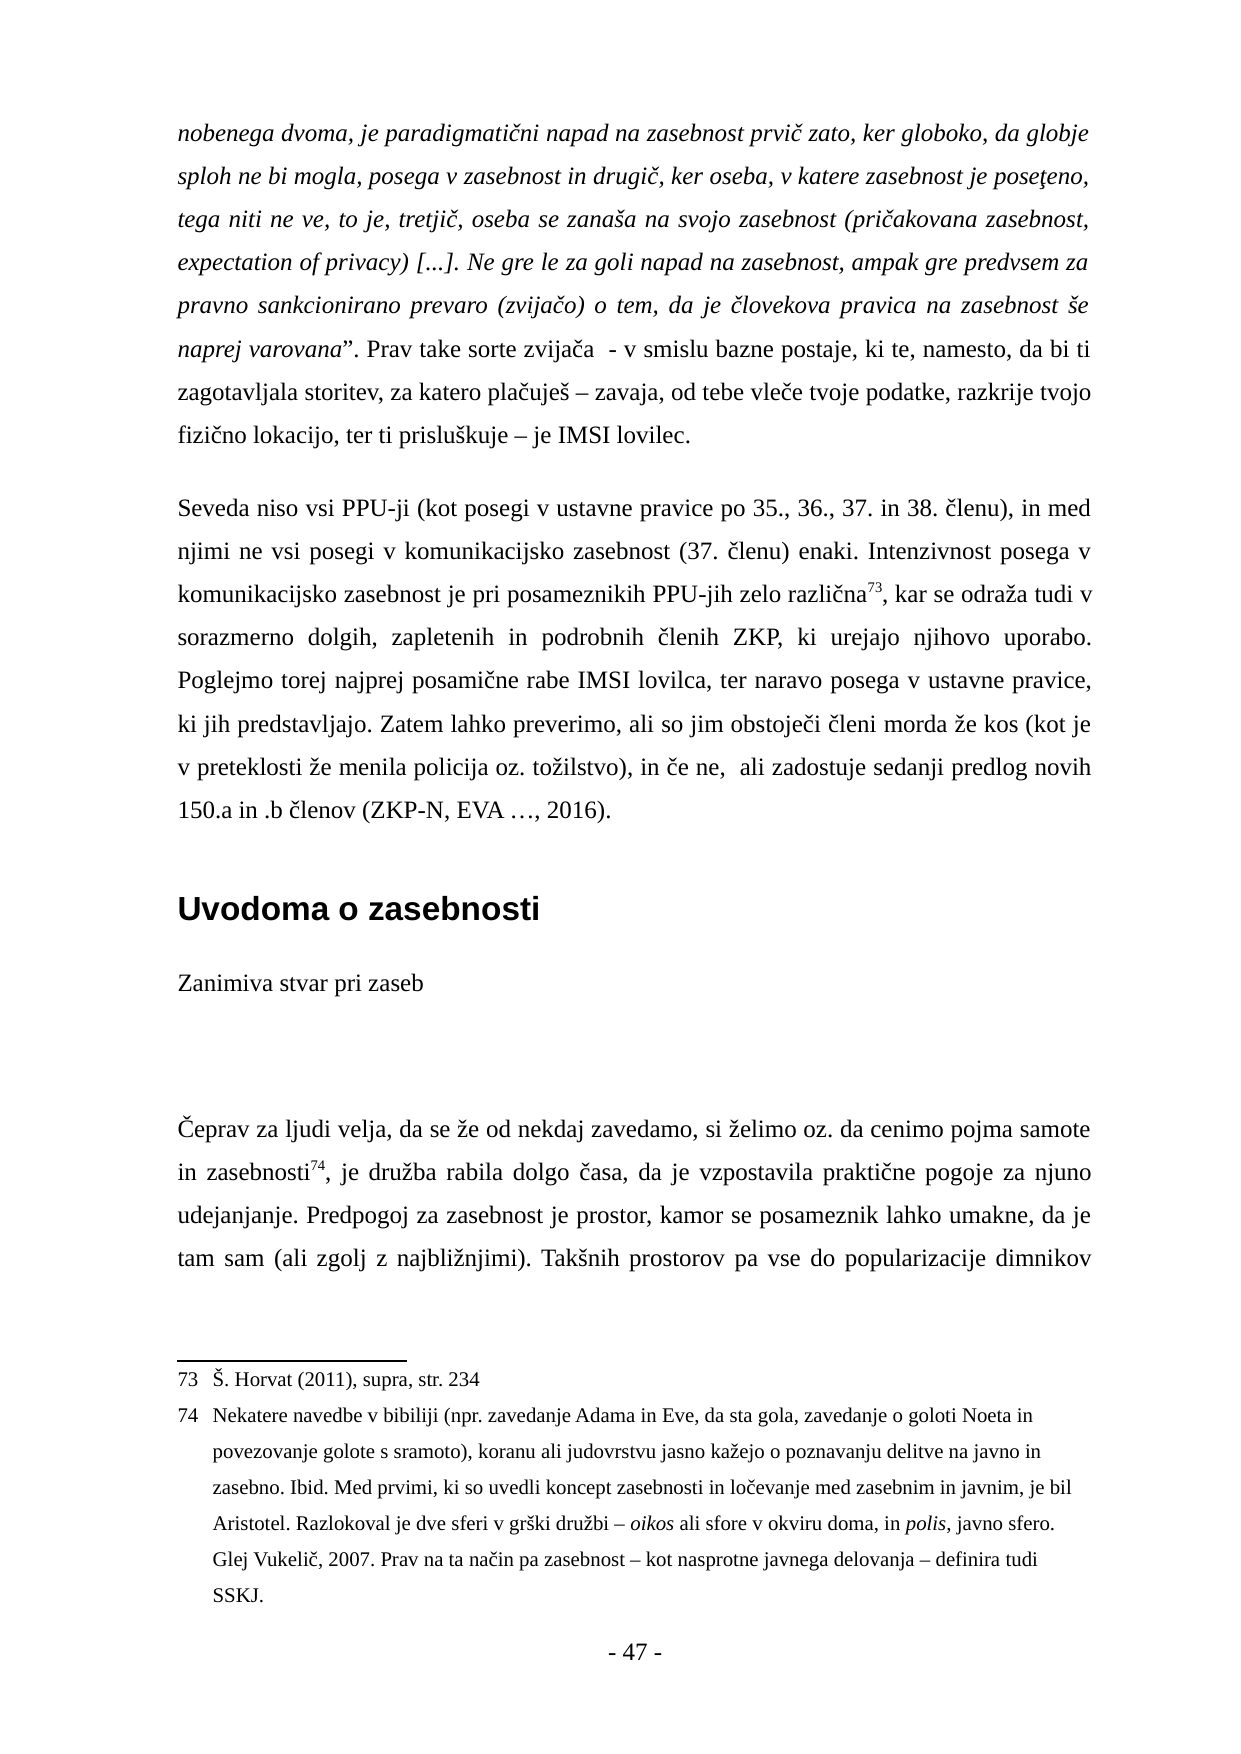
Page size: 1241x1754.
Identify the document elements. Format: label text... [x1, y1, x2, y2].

text Nekatere navedbe v bibiliji (npr. zavedanje Adama in Eve, da sta gola, zavedanje o goloti Noeta in povezovanje golote s sramoto), koranu ali judovrstvu jasno kažejo o poznavanju delitve na javno in zasebno. Ibid. Med prvimi, ki so uvedli koncept zasebnosti in ločevanje med zasebnim in javnim, je bil Aristotel. Razlokoval je dve sferi v grški družbi – oikos ali sfore v okviru doma, in polis, javno sfero. Glej Vukelič, 2007. Prav na ta način pa zasebnost – kot nasprotne javnega delovanja – definira tudi SSKJ. [177, 1403, 1093, 1607]
text Čeprav za ljudi velja, da se že od nekdaj zavedamo, si želimo oz. da cenimo pojma samote in zasebnosti, je družba rabila dolgo časa, da je vzpostavila praktične pogoje za njuno udejanjanje. Predpogoj za zasebnost je prostor, kamor se posameznik lahko umakne, da je tam sam (ali zgolj z najbližnjimi). Takšnih prostorov pa vse do popularizacije dimnikov [177, 1114, 1093, 1272]
text nobenega dvoma, je paradigmatični napad na zasebnost prvič zato, ker globoko, da globje sploh ne bi mogla, posega v zasebnost in drugič, ker oseba, v katere zasebnost je poseţeno, tega niti ne ve, to je, tretjič, oseba se zanaša na svojo zasebnost (pričakovana zasebnost, expectation of privacy) [...]. Ne gre le za goli napad na zasebnost, ampak gre predvsem za pravno sankcionirano prevaro (zvijačo) o tem, da je človekova pravica na zasebnost še naprej varovana”. Prav take sorte zvijača - v smislu bazne postaje, ki te, namesto, da bi ti zagotavljala storitev, za katero plačuješ – zavaja, od tebe vleče tvoje podatke, razkrije tvojo fizično lokacijo, ter ti prisluškuje – je IMSI lovilec. [177, 118, 1093, 449]
subtitle Uvodoma o zasebnosti [177, 889, 1093, 928]
text Zanimiva stvar pri zaseb [177, 968, 1093, 997]
text Š. Horvat (2011), supra, str. 234 [177, 1367, 1093, 1391]
text Seveda niso vsi PPU-ji (kot posegi v ustavne pravice po 35., 36., 37. in 38. členu), in med njimi ne vsi posegi v komunikacijsko zasebnost (37. členu) enaki. Intenzivnost posega v komunikacijsko zasebnost je pri posameznikih PPU-jih zelo različna, kar se odraža tudi v sorazmerno dolgih, zapletenih in podrobnih členih ZKP, ki urejajo njihovo uporabo. Poglejmo torej najprej posamične rabe IMSI lovilca, ter naravo posega v ustavne pravice, ki jih predstavljajo. Zatem lahko preverimo, ali so jim obstoječi členi morda že kos (kot je v preteklosti že menila policija oz. tožilstvo), in če ne, ali zadostuje sedanji predlog novih 150.a in .b členov (ZKP-N, EVA …, 2016). [177, 493, 1093, 824]
